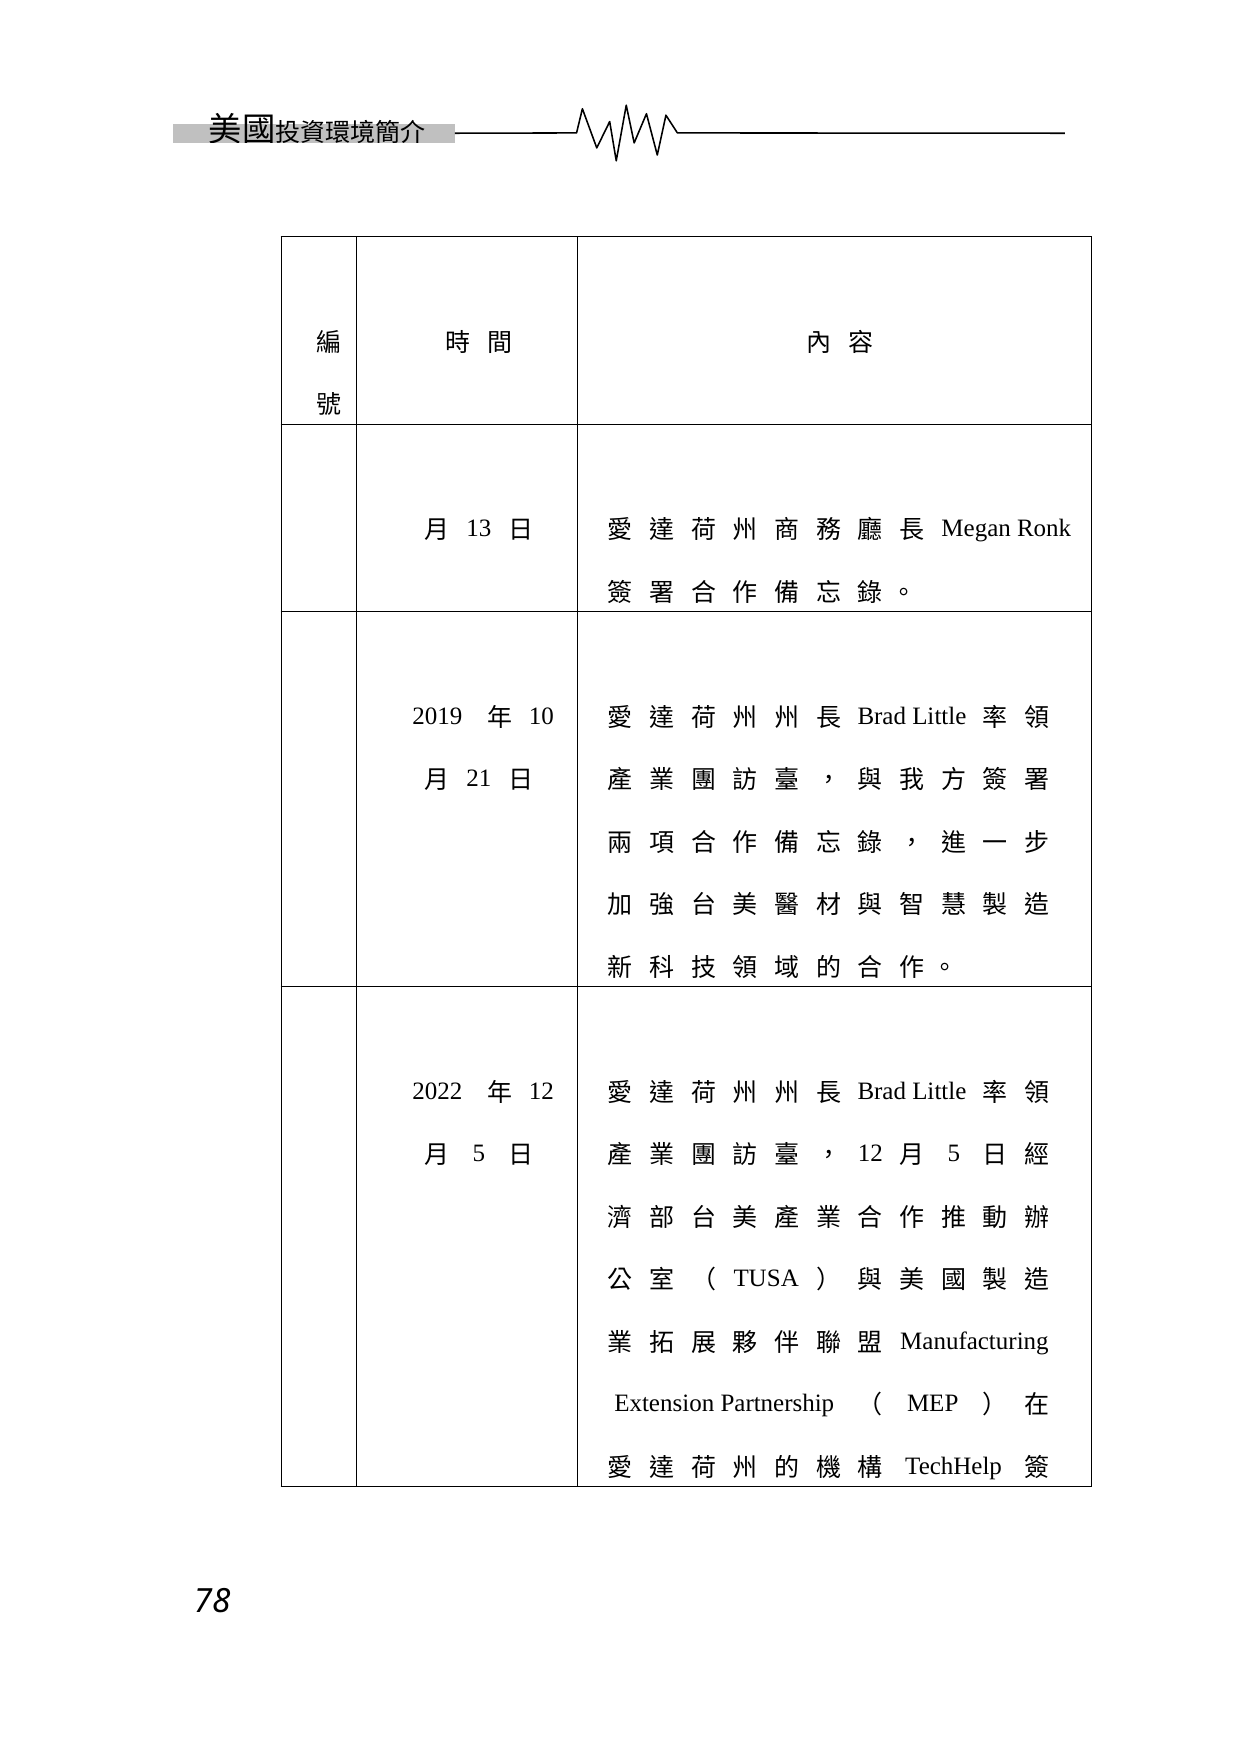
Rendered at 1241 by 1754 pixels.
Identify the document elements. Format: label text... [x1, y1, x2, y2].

table_header 時間 [357, 237, 577, 424]
table_header 內容 [578, 237, 1091, 424]
table_cell 月13日 [357, 425, 577, 611]
table_cell 愛達荷州商務廳長Megan Ronk簽署合作備忘錄。 [578, 425, 1091, 611]
table_cell [282, 987, 356, 1486]
table_cell 愛達荷州州長Brad Little率領產業團訪臺，12月5日經濟部台美產業合作推動辦公室（TUSA）與美國製造業拓展夥伴聯盟Manufacturing Extension Partnership（MEP）在愛達荷州的機構TechHelp簽 [578, 987, 1091, 1486]
table_cell [282, 612, 356, 986]
table_cell [282, 425, 356, 611]
table_header 編號 [282, 237, 356, 424]
table_cell 愛達荷州州長Brad Little率領產業團訪臺，與我方簽署兩項合作備忘錄，進一步加強台美醫材與智慧製造新科技領域的合作。 [578, 612, 1091, 986]
table_cell 2022年12月5日 [357, 987, 577, 1486]
table_cell 2019年10月21日 [357, 612, 577, 986]
